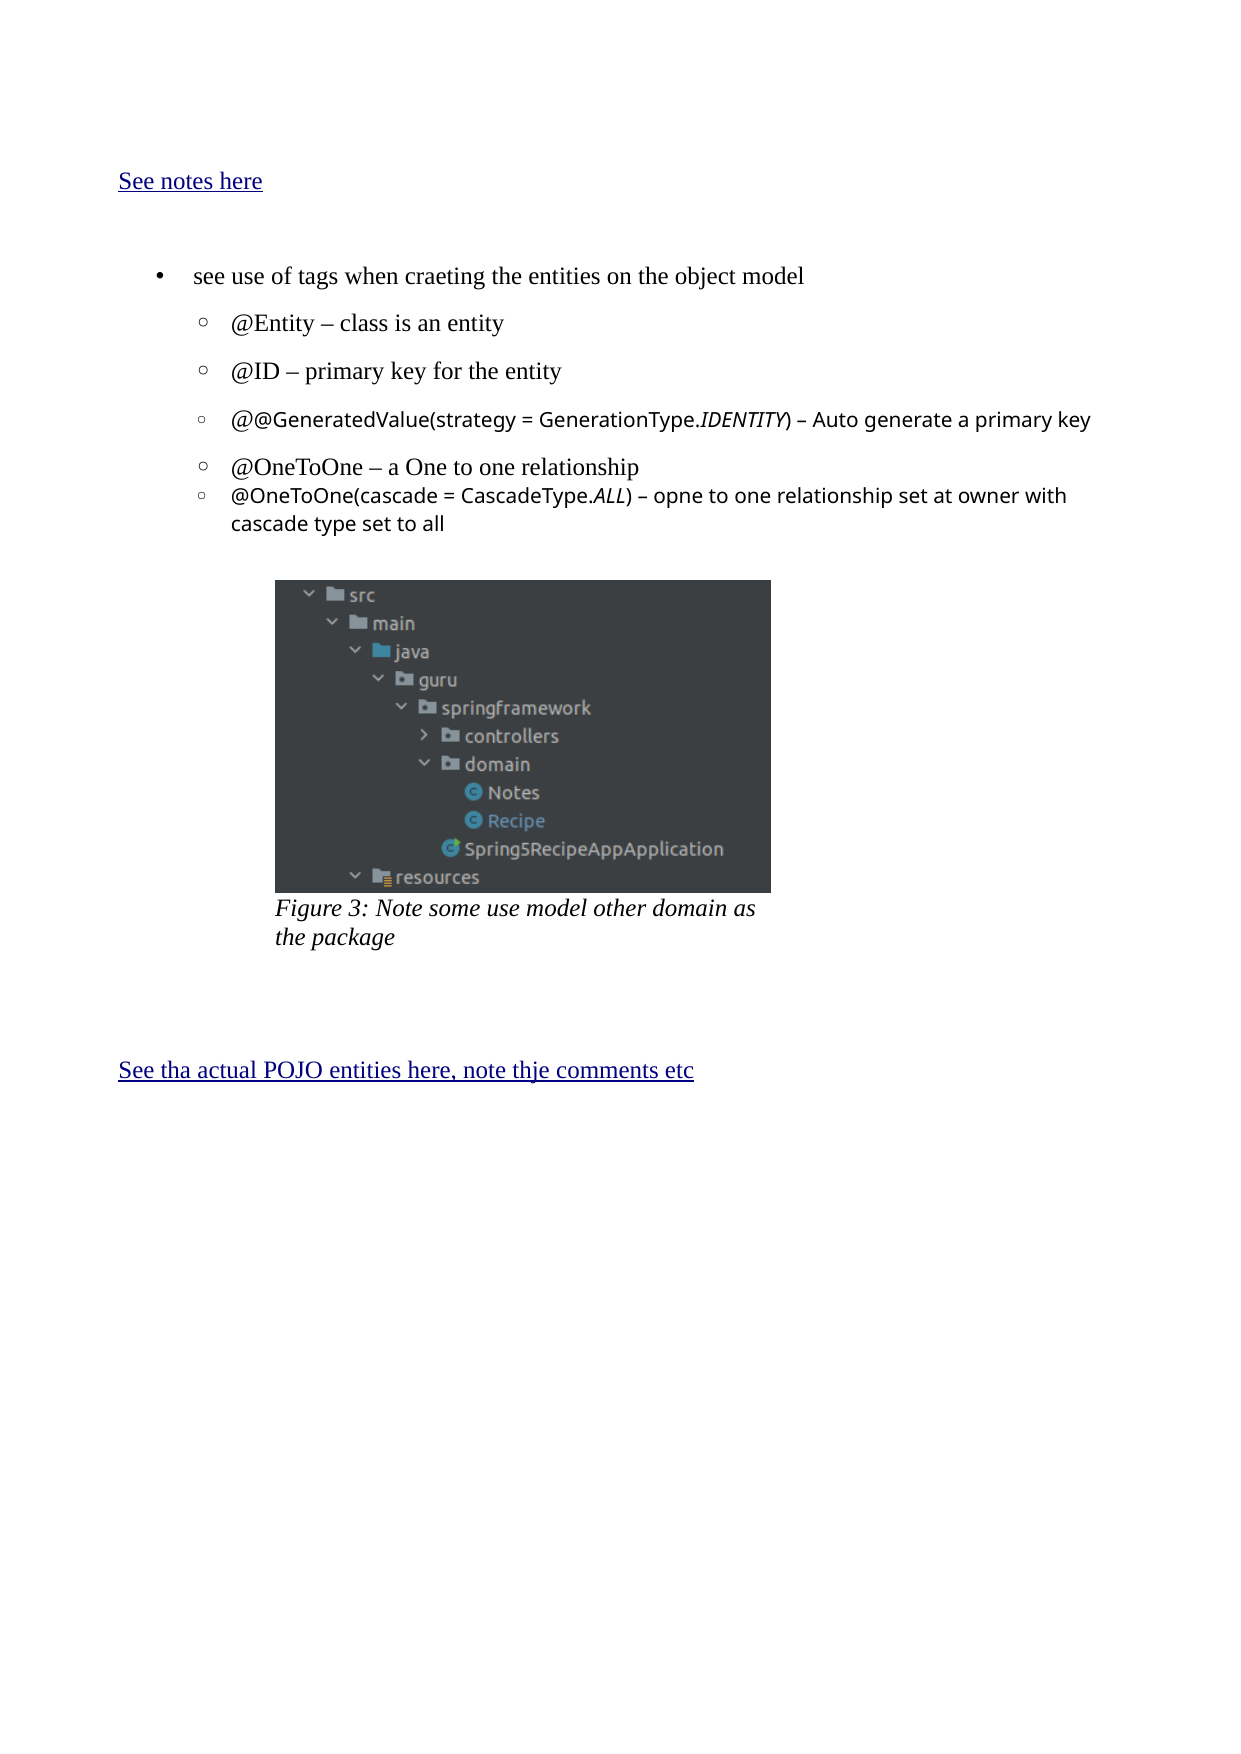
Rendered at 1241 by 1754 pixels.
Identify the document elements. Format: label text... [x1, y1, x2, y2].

list @Entity – class is an entity [193, 308, 1122, 337]
text See tha actual POJO entities here, note thje comments etc [118, 1055, 1122, 1084]
list @ID – primary key for the entity [193, 356, 1122, 385]
picture [275, 580, 771, 893]
text See notes here [118, 166, 1122, 194]
list see use of tags when craeting the entities on the object model [156, 261, 1122, 290]
list @OneToOne – a One to one relationship [193, 452, 1122, 481]
list @OneToOne(cascade = CascadeType.ALL) – opne to one relationship set at owner with cascade type set to all [193, 481, 1122, 538]
text Figure 3: Note some use model other domain as the package [275, 893, 771, 951]
list @@GeneratedValue(strategy = GenerationType.IDENTITY) – Auto generate a primary key [193, 404, 1122, 433]
